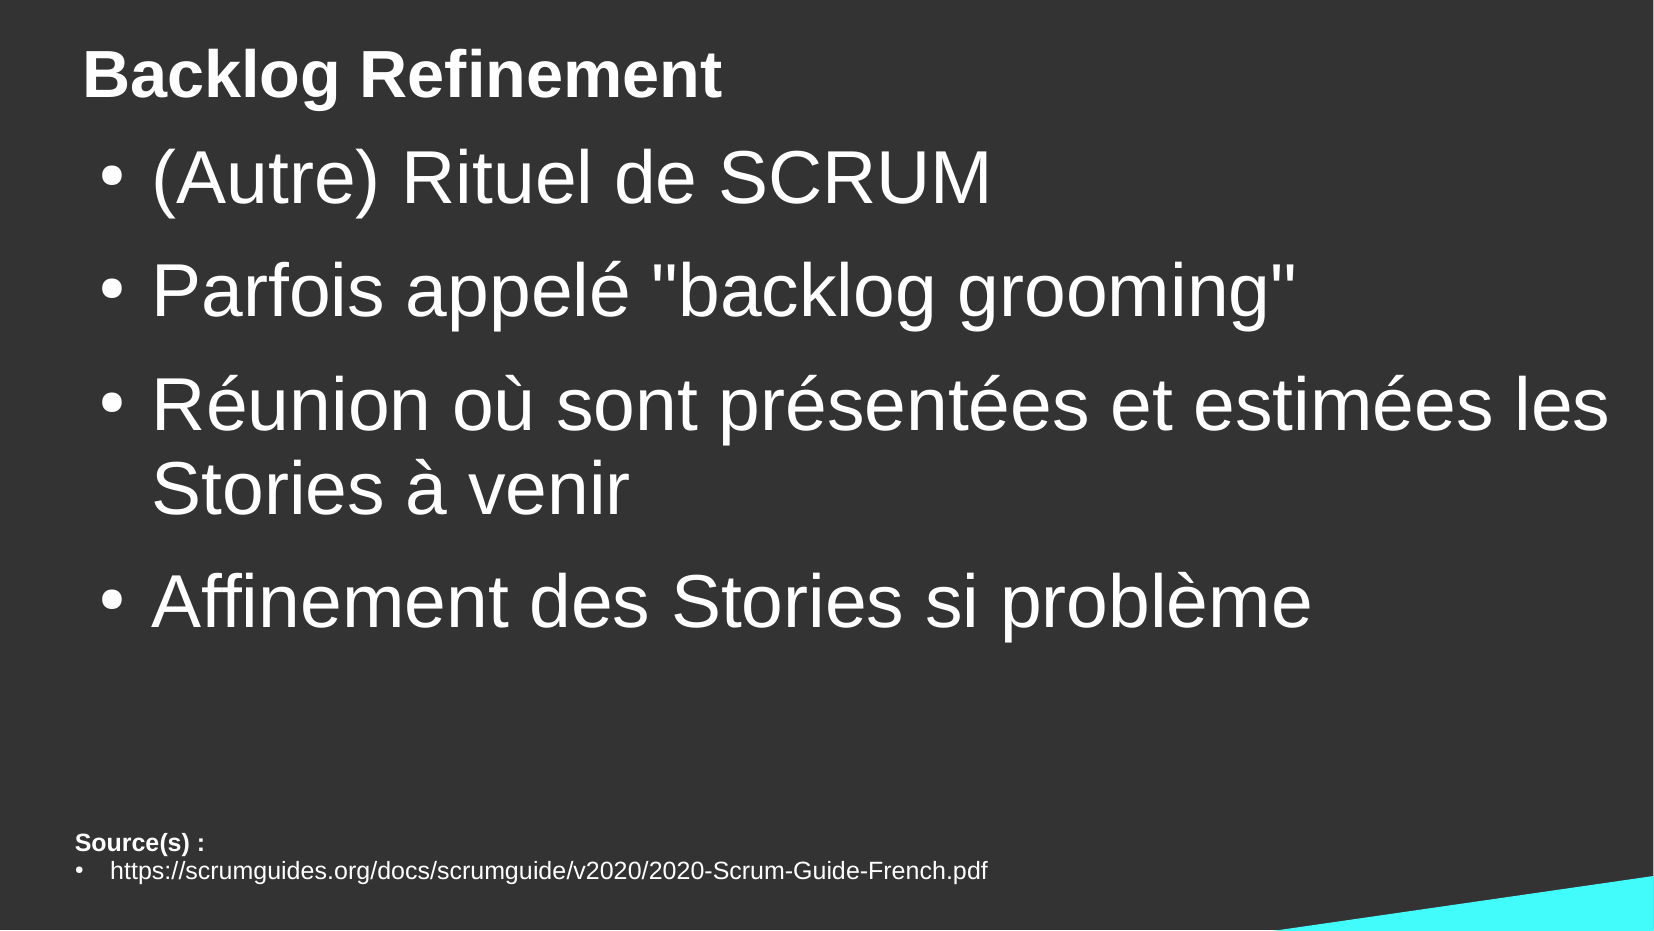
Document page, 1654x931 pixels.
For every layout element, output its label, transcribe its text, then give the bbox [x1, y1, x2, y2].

text_box [1272, 875, 1654, 931]
text_box Source(s) : https://scrumguides.org/docs/scrumguide/v2020/2020-Scrum-Guide-French.pdf [60, 821, 1546, 921]
list (Autre) Rituel de SCRUM Parfois appelé "backlog grooming" Réunion où sont présentées et estimées les Stories à venir Affinement des Stories si problème [80, 135, 1620, 777]
title Backlog Refinement [82, 37, 1571, 122]
